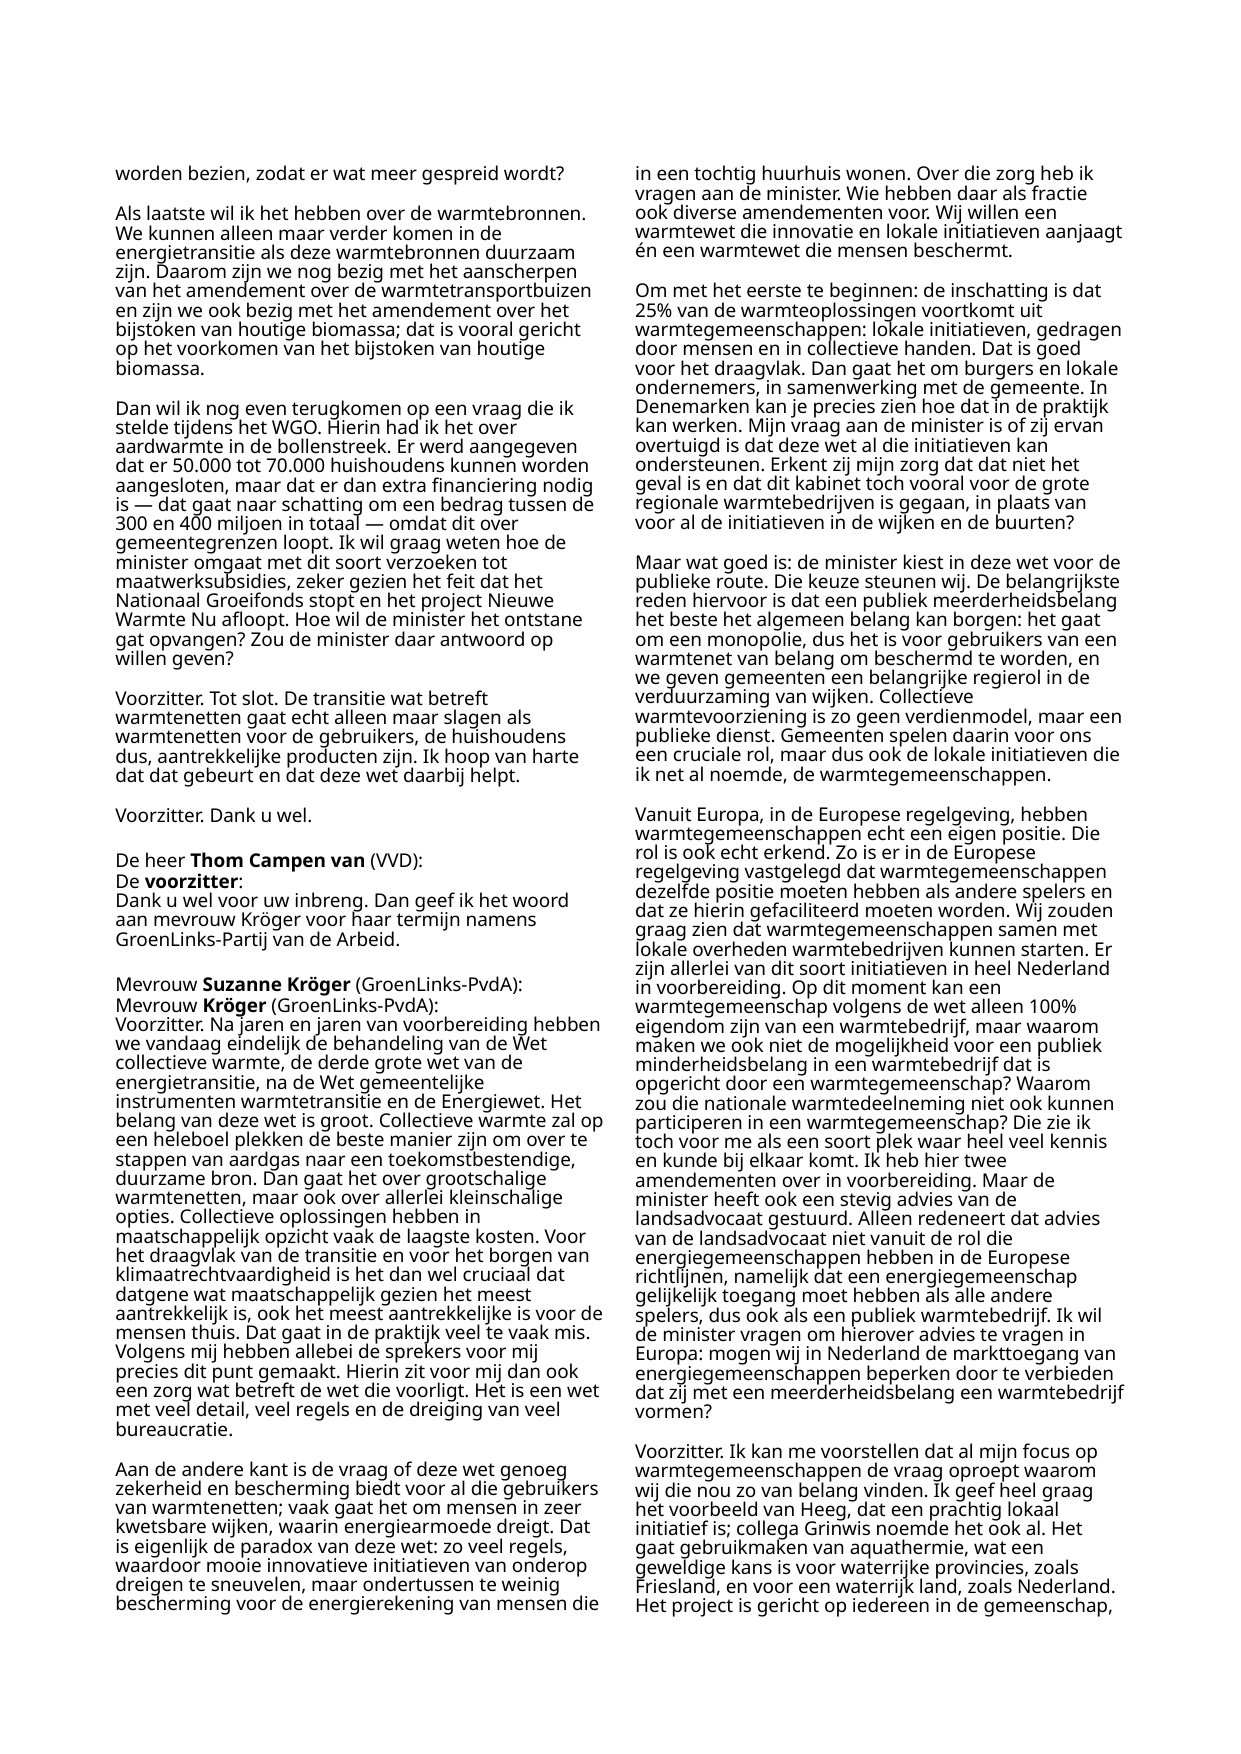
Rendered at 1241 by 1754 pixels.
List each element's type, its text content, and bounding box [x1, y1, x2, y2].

text Dank u wel voor uw inbreng. Dan geef ik het woord aan mevrouw Kröger voor haar termijn namens GroenLinks-Partij van de Arbeid. [115, 892, 605, 950]
text Mevrouw Suzanne Kröger (GroenLinks-PvdA): [115, 971, 605, 997]
text Voorzitter. Dank u wel. [115, 807, 605, 826]
text Om met het eerste te beginnen: de inschatting is dat 25% van de warmteoplossingen voortkomt uit warmtegemeenschappen: lokale initiatieven, gedragen door mensen en in collectieve handen. Dat is goed voor het draagvlak. Dan gaat het om burgers en lokale ondernemers, in samenwerking met de gemeente. In Denemarken kan je precies zien hoe dat in de praktijk kan werken. Mijn vraag aan de minister is of zij ervan overtuigd is dat deze wet al die initiatieven kan ondersteunen. Erkent zij mijn zorg dat dat niet het geval is en dat dit kabinet toch vooral voor de grote regionale warmtebedrijven is gegaan, in plaats van voor al de initiatieven in de wijken en de buurten? [635, 282, 1125, 533]
text worden bezien, zodat er wat meer gespreid wordt? [115, 165, 605, 184]
text Aan de andere kant is de vraag of deze wet genoeg zekerheid en bescherming biedt voor al die gebruikers van warmtenetten; vaak gaat het om mensen in zeer kwetsbare wijken, waarin energiearmoede dreigt. Dat is eigenlijk de paradox van deze wet: zo veel regels, waardoor mooie innovatieve initiatieven van onderop dreigen te sneuvelen, maar ondertussen te weinig bescherming voor de energierekening van mensen die [115, 1461, 605, 1615]
text Voorzitter. Tot slot. De transitie wat betreft warmtenetten gaat echt alleen maar slagen als warmtenetten voor de gebruikers, de huishoudens dus, aantrekkelijke producten zijn. Ik hoop van harte dat dat gebeurt en dat deze wet daarbij helpt. [115, 690, 605, 786]
text Als laatste wil ik het hebben over de warmtebronnen. We kunnen alleen maar verder komen in de energietransitie als deze warmtebronnen duurzaam zijn. Daarom zijn we nog bezig met het aanscherpen van het amendement over de warmtetransportbuizen en zijn we ook bezig met het amendement over het bijstoken van houtige biomassa; dat is vooral gericht op het voorkomen van het bijstoken van houtige biomassa. [115, 205, 605, 379]
text in een tochtig huurhuis wonen. Over die zorg heb ik vragen aan de minister. Wie hebben daar als fractie ook diverse amendementen voor. Wij willen een warmtewet die innovatie en lokale initiatieven aanjaagt én een warmtewet die mensen beschermt. [635, 165, 1125, 262]
text De voorzitter: [115, 873, 605, 892]
text Vanuit Europa, in de Europese regelgeving, hebben warmtegemeenschappen echt een eigen positie. Die rol is ook echt erkend. Zo is er in de Europese regelgeving vastgelegd dat warmtegemeenschappen dezelfde positie moeten hebben als andere spelers en dat ze hierin gefaciliteerd moeten worden. Wij zouden graag zien dat warmtegemeenschappen samen met lokale overheden warmtebedrijven kunnen starten. Er zijn allerlei van dit soort initiatieven in heel Nederland in voorbereiding. Op dit moment kan een warmtegemeenschap volgens de wet alleen 100% eigendom zijn van een warmtebedrijf, maar waarom maken we ook niet de mogelijkheid voor een publiek minderheidsbelang in een warmtebedrijf dat is opgericht door een warmtegemeenschap? Waarom zou die nationale warmtedeelneming niet ook kunnen participeren in een warmtegemeenschap? Die zie ik toch voor me als een soort plek waar heel veel kennis en kunde bij elkaar komt. Ik heb hier twee amendementen over in voorbereiding. Maar de minister heeft ook een stevig advies van de landsadvocaat gestuurd. Alleen redeneert dat advies van de landsadvocaat niet vanuit de rol die energiegemeenschappen hebben in de Europese richtlijnen, namelijk dat een energiegemeenschap gelijkelijk toegang moet hebben als alle andere spelers, dus ook als een publiek warmtebedrijf. Ik wil de minister vragen om hierover advies te vragen in Europa: mogen wij in Nederland de markttoegang van energiegemeenschappen beperken door te verbieden dat zij met een meerderheidsbelang een warmtebedrijf vormen? [635, 806, 1125, 1422]
text Maar wat goed is: de minister kiest in deze wet voor de publieke route. Die keuze steunen wij. De belangrijkste reden hiervoor is dat een publiek meerderheidsbelang het beste het algemeen belang kan borgen: het gaat om een monopolie, dus het is voor gebruikers van een warmtenet van belang om beschermd te worden, en we geven gemeenten een belangrijke regierol in de verduurzaming van wijken. Collectieve warmtevoorziening is zo geen verdienmodel, maar een publieke dienst. Gemeenten spelen daarin voor ons een cruciale rol, maar dus ook de lokale initiatieven die ik net al noemde, de warmtegemeenschappen. [635, 554, 1125, 785]
text Dan wil ik nog even terugkomen op een vraag die ik stelde tijdens het WGO. Hierin had ik het over aardwarmte in de bollenstreek. Er werd aangegeven dat er 50.000 tot 70.000 huishoudens kunnen worden aangesloten, maar dat er dan extra financiering nodig is — dat gaat naar schatting om een bedrag tussen de 300 en 400 miljoen in totaal — omdat dit over gemeentegrenzen loopt. Ik wil graag weten hoe de minister omgaat met dit soort verzoeken tot maatwerksubsidies, zeker gezien het feit dat het Nationaal Groeifonds stopt en het project Nieuwe Warmte Nu afloopt. Hoe wil de minister het ontstane gat opvangen? Zou de minister daar antwoord op willen geven? [115, 399, 605, 669]
text Voorzitter. Ik kan me voorstellen dat al mijn focus op warmtegemeenschappen de vraag oproept waarom wij die nou zo van belang vinden. Ik geef heel graag het voorbeeld van Heeg, dat een prachtig lokaal initiatief is; collega Grinwis noemde het ook al. Het gaat gebruikmaken van aquathermie, wat een geweldige kans is voor waterrijke provincies, zoals Friesland, en voor een waterrijk land, zoals Nederland. Het project is gericht op iedereen in de gemeenschap, [635, 1443, 1125, 1616]
text Voorzitter. Na jaren en jaren van voorbereiding hebben we vandaag eindelijk de behandeling van de Wet collectieve warmte, de derde grote wet van de energietransitie, na de Wet gemeentelijke instrumenten warmtetransitie en de Energiewet. Het belang van deze wet is groot. Collectieve warmte zal op een heleboel plekken de beste manier zijn om over te stappen van aardgas naar een toekomstbestendige, duurzame bron. Dan gaat het over grootschalige warmtenetten, maar ook over allerlei kleinschalige opties. Collectieve oplossingen hebben in maatschappelijk opzicht vaak de laagste kosten. Voor het draagvlak van de transitie en voor het borgen van klimaatrechtvaardigheid is het dan wel cruciaal dat datgene wat maatschappelijk gezien het meest aantrekkelijk is, ook het meest aantrekkelijke is voor de mensen thuis. Dat gaat in de praktijk veel te vaak mis. Volgens mij hebben allebei de sprekers voor mij precies dit punt gemaakt. Hierin zit voor mij dan ook een zorg wat betreft de wet die voorligt. Het is een wet met veel detail, veel regels en de dreiging van veel bureaucratie. [115, 1016, 605, 1440]
text Mevrouw Kröger (GroenLinks-PvdA): [115, 997, 605, 1016]
text De heer Thom Campen van (VVD): [115, 847, 605, 873]
